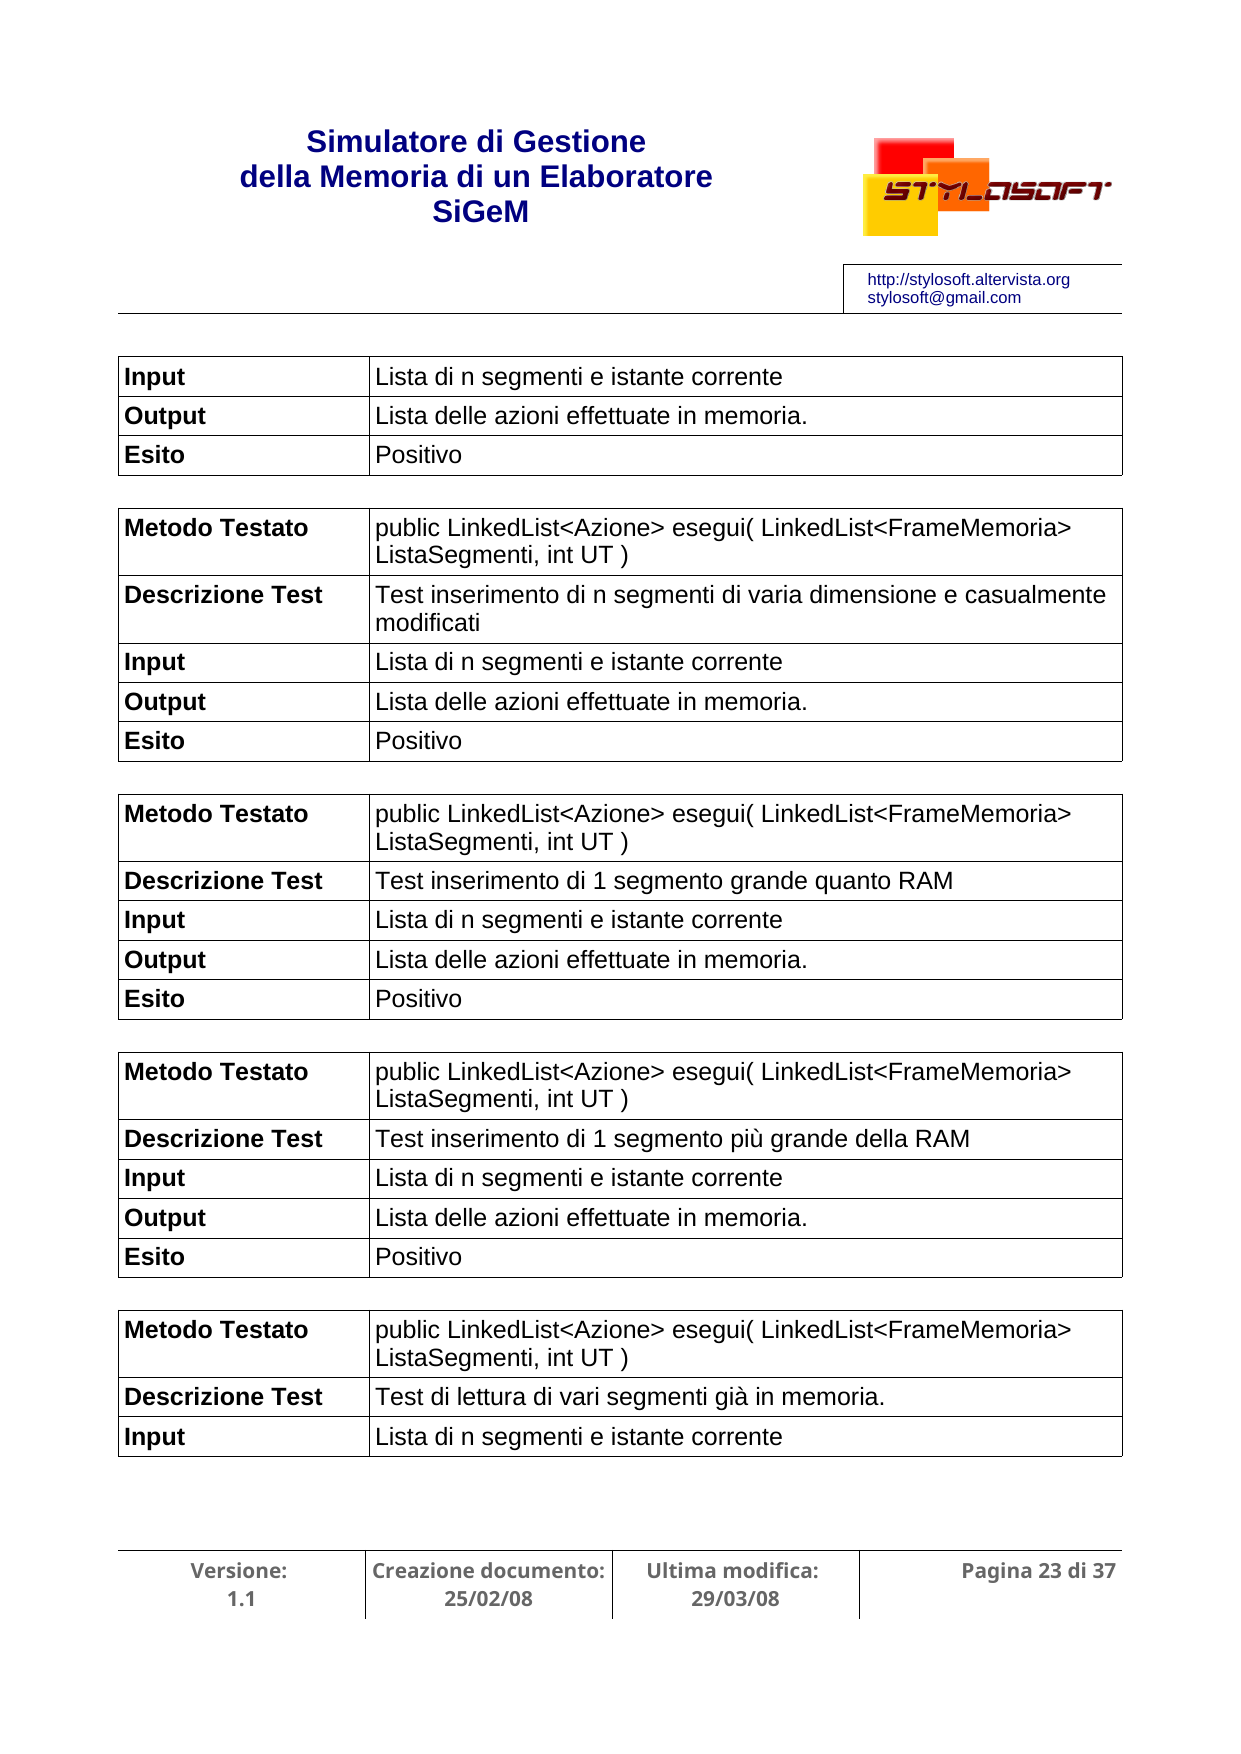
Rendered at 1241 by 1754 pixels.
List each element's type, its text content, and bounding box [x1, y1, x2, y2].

table_cell Esito [119, 980, 369, 1019]
table_cell Lista delle azioni effettuate in memoria. [370, 397, 1122, 435]
table_cell Input [119, 644, 369, 682]
table_cell Test inserimento di 1 segmento grande quanto RAM [370, 862, 1122, 900]
table_cell Lista delle azioni effettuate in memoria. [370, 1199, 1122, 1237]
table_header public LinkedList<Azione> esegui( LinkedList<FrameMemoria> ListaSegmenti, int UT ) [370, 795, 1122, 861]
table_cell Lista delle azioni effettuate in memoria. [370, 683, 1122, 721]
table_cell Output [119, 941, 369, 979]
table_cell Test inserimento di 1 segmento più grande della RAM [370, 1120, 1122, 1158]
table_cell Lista di n segmenti e istante corrente [370, 357, 1122, 396]
table_cell Positivo [370, 980, 1122, 1019]
table_cell Input [119, 1417, 369, 1456]
table_cell Output [119, 1199, 369, 1237]
table_cell Esito [119, 1239, 369, 1277]
table_header Metodo Testato [119, 1311, 369, 1377]
picture [848, 123, 1117, 247]
table_cell Lista di n segmenti e istante corrente [370, 901, 1122, 940]
table_header Metodo Testato [119, 509, 369, 575]
table_cell Descrizione Test [119, 1378, 369, 1416]
table_cell Input [119, 1160, 369, 1198]
table_cell Positivo [370, 436, 1122, 475]
table_cell Input [119, 901, 369, 940]
table_cell Descrizione Test [119, 1120, 369, 1158]
table_cell Positivo [370, 722, 1122, 761]
table_cell Esito [119, 436, 369, 475]
table_header Metodo Testato [119, 1053, 369, 1119]
table_cell Descrizione Test [119, 576, 369, 642]
table_cell Output [119, 397, 369, 435]
table_cell Lista di n segmenti e istante corrente [370, 1417, 1122, 1456]
table_cell Test di lettura di vari segmenti già in memoria. [370, 1378, 1122, 1416]
table_header Metodo Testato [119, 795, 369, 861]
table_cell Lista di n segmenti e istante corrente [370, 1160, 1122, 1198]
table_header public LinkedList<Azione> esegui( LinkedList<FrameMemoria> ListaSegmenti, int UT ) [370, 1311, 1122, 1377]
table_cell Esito [119, 722, 369, 761]
table_cell Lista di n segmenti e istante corrente [370, 644, 1122, 682]
table_cell Output [119, 683, 369, 721]
table_cell Lista delle azioni effettuate in memoria. [370, 941, 1122, 979]
table_cell Input [119, 357, 369, 396]
table_cell Positivo [370, 1239, 1122, 1277]
table_header public LinkedList<Azione> esegui( LinkedList<FrameMemoria> ListaSegmenti, int UT ) [370, 1053, 1122, 1119]
table_cell Descrizione Test [119, 862, 369, 900]
table_cell Test inserimento di n segmenti di varia dimensione e casualmente modificati [370, 576, 1122, 642]
table_header public LinkedList<Azione> esegui( LinkedList<FrameMemoria> ListaSegmenti, int UT ) [370, 509, 1122, 575]
